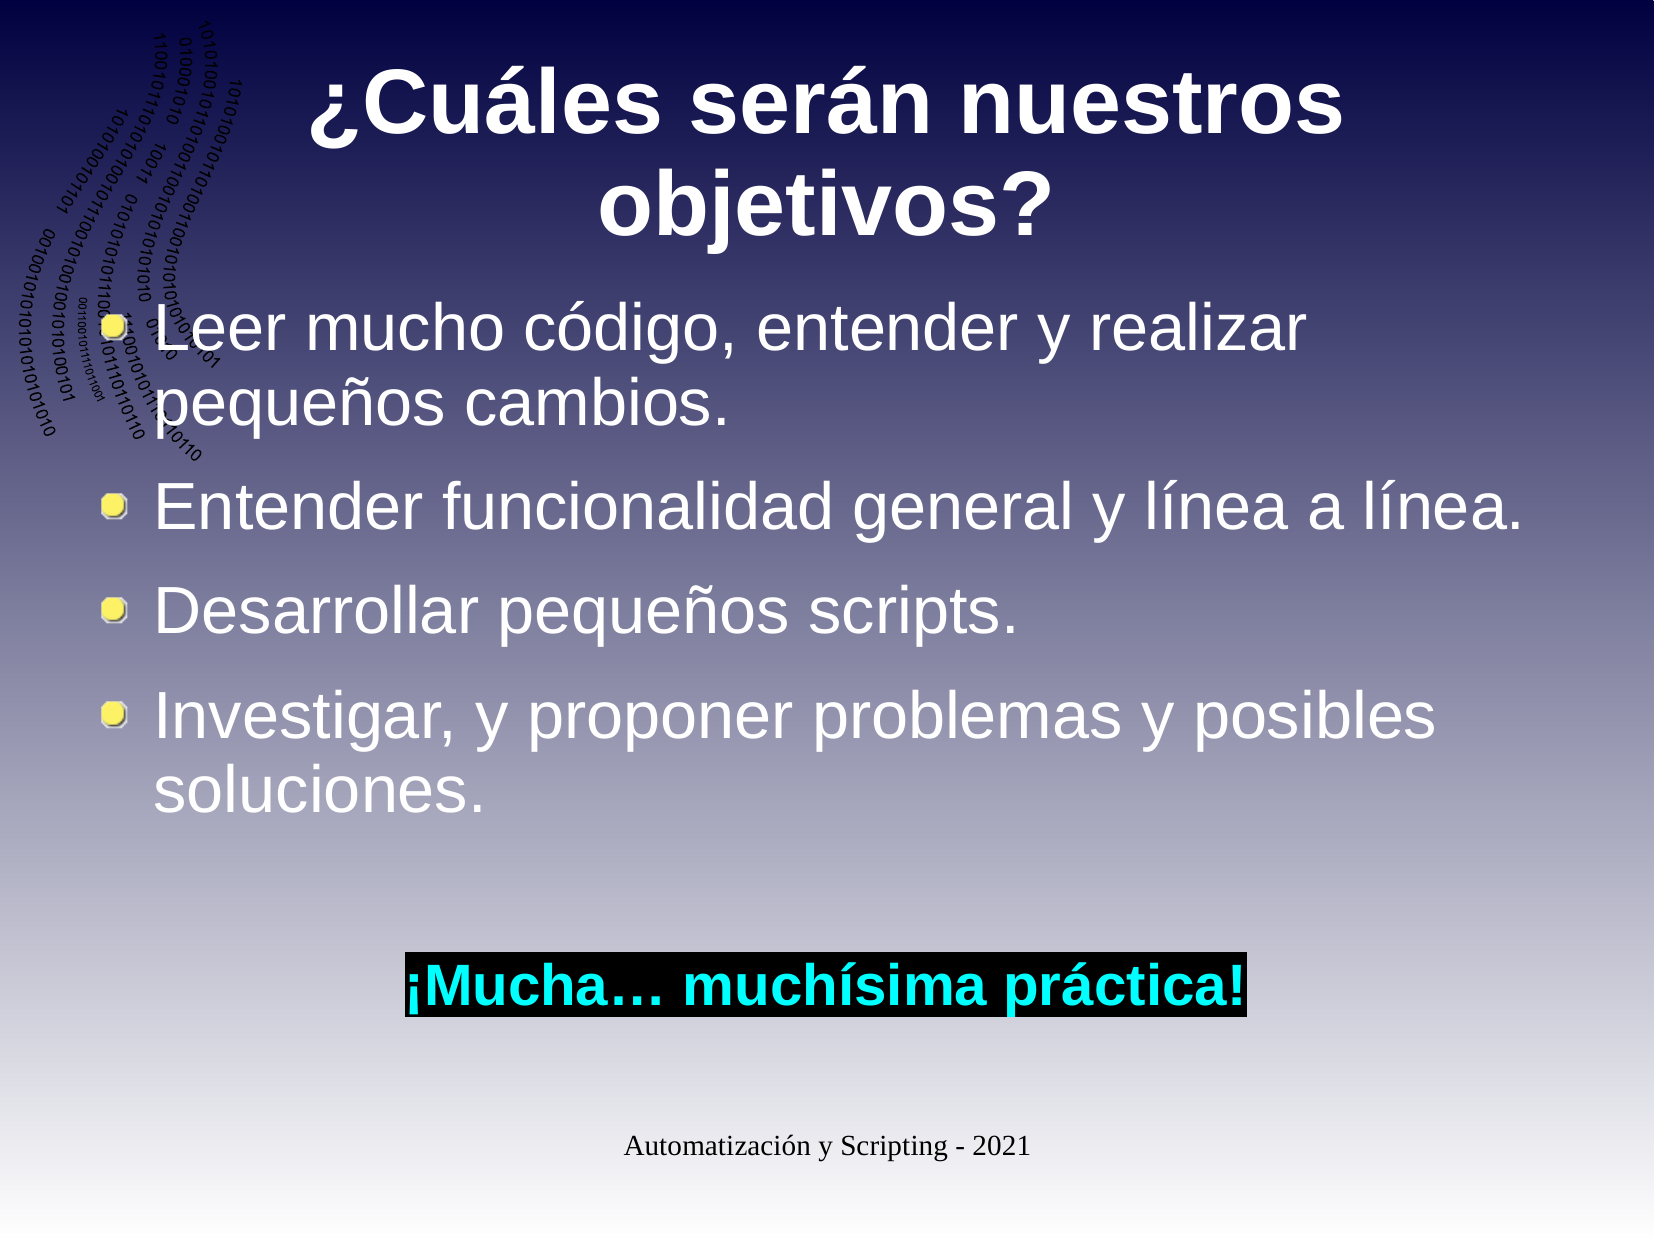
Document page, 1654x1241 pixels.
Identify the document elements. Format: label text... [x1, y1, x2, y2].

picture [18, 20, 243, 461]
title ¿Cuáles serán nuestros objetivos? [82, 49, 1571, 257]
list Leer mucho código, entender y realizar pequeños cambios. Entender funcionalidad general y línea a línea. Desarrollar pequeños scripts. Investigar, y proponer problemas y posibles soluciones. [82, 290, 1571, 1010]
text_box ¡Mucha… muchísima práctica! [389, 944, 1263, 1025]
